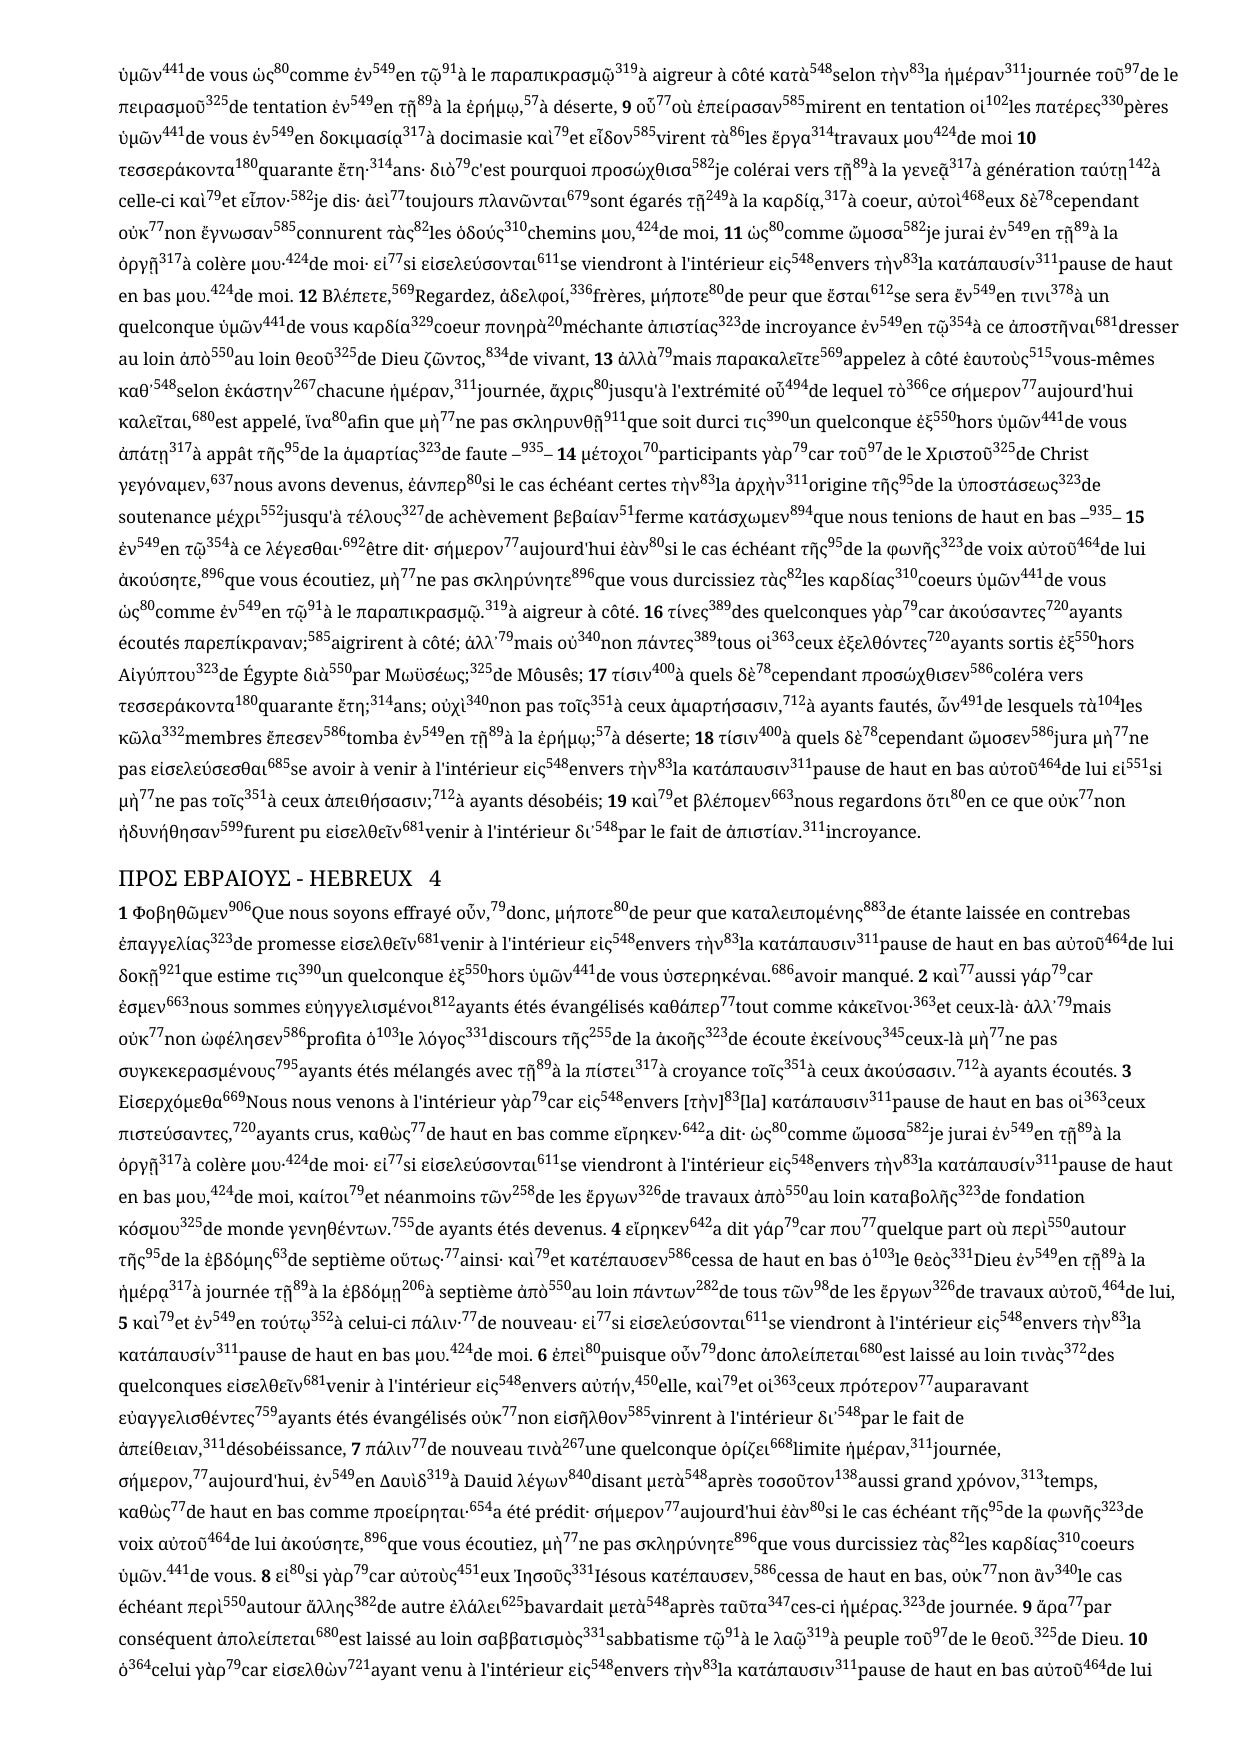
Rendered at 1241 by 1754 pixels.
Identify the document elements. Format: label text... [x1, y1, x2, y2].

text 1 Φοβηθῶμεν906Que nous soyons effrayé οὖν,79donc, μήποτε80de peur que καταλειπομένης883de étante laissée en contrebas ἐπαγγελίας323de promesse εἰσελθεῖν681venir à l'intérieur εἰς548envers τὴν83la κατάπαυσιν311pause de haut en bas αὐτοῦ464de lui δοκῇ921que estime τις390un quelconque ἐξ550hors ὑμῶν441de vous ὑστερηκέναι.686avoir manqué. 2 καὶ77aussi γάρ79car ἐσμεν663nous sommes εὐηγγελισμένοι812ayants étés évangélisés καθάπερ77tout comme κἀκεῖνοι·363et ceux-là· ἀλλ᾽79mais οὐκ77non ὠφέλησεν586profita ὁ103le λόγος331discours τῆς255de la ἀκοῆς323de écoute ἐκείνους345ceux-là μὴ77ne pas συγκεκερασμένους795ayants étés mélangés avec τῇ89à la πίστει317à croyance τοῖς351à ceux ἀκούσασιν.712à ayants écoutés. 3 Εἰσερχόμεθα669Nous nous venons à l'intérieur γὰρ79car εἰς548envers [τὴν]83[la] κατάπαυσιν311pause de haut en bas οἱ363ceux πιστεύσαντες,720ayants crus, καθὼς77de haut en bas comme εἴρηκεν·642a dit· ὡς80comme ὤμοσα582je jurai ἐν549en τῇ89à la ὀργῇ317à colère μου·424de moi· εἰ77si εἰσελεύσονται611se viendront à l'intérieur εἰς548envers τὴν83la κατάπαυσίν311pause de haut en bas μου,424de moi, καίτοι79et néanmoins τῶν258de les ἔργων326de travaux ἀπὸ550au loin καταβολῆς323de fondation κόσμου325de monde γενηθέντων.755de ayants étés devenus. 4 εἴρηκεν642a dit γάρ79car που77quelque part où περὶ550autour τῆς95de la ἑβδόμης63de septième οὕτως·77ainsi· καὶ79et κατέπαυσεν586cessa de haut en bas ὁ103le θεὸς331Dieu ἐν549en τῇ89à la ἡμέρᾳ317à journée τῇ89à la ἑβδόμῃ206à septième ἀπὸ550au loin πάντων282de tous τῶν98de les ἔργων326de travaux αὐτοῦ,464de lui, 5 καὶ79et ἐν549en τούτῳ352à celui-ci πάλιν·77de nouveau· εἰ77si εἰσελεύσονται611se viendront à l'intérieur εἰς548envers τὴν83la κατάπαυσίν311pause de haut en bas μου.424de moi. 6 ἐπεὶ80puisque οὖν79donc ἀπολείπεται680est laissé au loin τινὰς372des quelconques εἰσελθεῖν681venir à l'intérieur εἰς548envers αὐτήν,450elle, καὶ79et οἱ363ceux πρότερον77auparavant εὐαγγελισθέντες759ayants étés évangélisés οὐκ77non εἰσῆλθον585vinrent à l'intérieur δι᾽548par le fait de ἀπείθειαν,311désobéissance, 7 πάλιν77de nouveau τινὰ267une quelconque ὁρίζει668limite ἡμέραν,311journée, σήμερον,77aujourd'hui, ἐν549en Δαυὶδ319à Dauid λέγων840disant μετὰ548après τοσοῦτον138aussi grand χρόνον,313temps, καθὼς77de haut en bas comme προείρηται·654a été prédit· σήμερον77aujourd'hui ἐὰν80si le cas échéant τῆς95de la φωνῆς323de voix αὐτοῦ464de lui ἀκούσητε,896que vous écoutiez, μὴ77ne pas σκληρύνητε896que vous durcissiez τὰς82les καρδίας310coeurs ὑμῶν.441de vous. 8 εἰ80si γὰρ79car αὐτοὺς451eux Ἰησοῦς331Iésous κατέπαυσεν,586cessa de haut en bas, οὐκ77non ἂν340le cas échéant περὶ550autour ἄλλης382de autre ἐλάλει625bavardait μετὰ548après ταῦτα347ces-ci ἡμέρας.323de journée. 9 ἄρα77par conséquent ἀπολείπεται680est laissé au loin σαββατισμὸς331sabbatisme τῷ91à le λαῷ319à peuple τοῦ97de le θεοῦ.325de Dieu. 10 ὁ364celui γὰρ79car εἰσελθὼν721ayant venu à l'intérieur εἰς548envers τὴν83la κατάπαυσιν311pause de haut en bas αὐτοῦ464de lui καὶ77aussi αὐτὸς469lui κατέπαυσεν586cessa de haut en bas ἀπὸ550au loin τῶν98de les ἔργων326de travaux αὐτοῦ464de lui ὥσπερ80comme certes ἀπὸ550au loin τῶν258de les ἰδίων359de en propres ὁ103le θεός.331Dieu. 11 Σπουδάσωμεν894Que nous soyons en hâte οὖν79donc εἰσελθεῖν681venir à l'intérieur εἰς548envers ἐκείνην136celle-là τὴν83la κατάπαυσιν,311pause de haut en bas, ἵνα80afin que μὴ80ne pas ἐν549en τῷ93à le αὐτῷ354à même τις390un quelconque ὑποδείγματι321à sous-échantillon πέσῃ899que tombe τῆς95de la ἀπειθείας.323de désobéissance. 12 Ζῶν840Vivant γὰρ79car ὁ103le λόγος331discours τοῦ97de le θεοῦ325de Dieu καὶ79et ἐνεργὴς71énergisant καὶ79et τομώτερος71plus scissionnant ὑπὲρ548au-dessus πᾶσαν267toute μάχαιραν311machette δίστομον2double tranchante καὶ77aussi διϊκνούμενος867se pénétrant ἄχρι552jusqu'à l'extrémité μερισμοῦ325de partage ψυχῆς323de âme καὶ79et πνεύματος,327de souffle, ἁρμῶν324de jointures τε79en outre καὶ79et μυελῶν,324de moelles, καὶ79et κριτικὸς71critique ἐνθυμήσεων322de réflexions en fureurs καὶ79et ἐννοιῶν322de intentions καρδίας·323de coeur· 13 καὶ79et οὐκ77non ἔστιν668est κτίσις329création ἀφανὴς45disparu ἐνώπιον552en devant αὐτοῦ,464de lui, πάντα391tous δὲ78cependant γυμνὰ72nus καὶ79et τετραχηλισμένα814ayants étés exposés de cou τοῖς90à les ὀφθαλμοῖς318à yeux αὐτοῦ,464de lui, πρὸς548vers ὃν480lequel ἡμῖν419à nous ὁ103le λόγος.331discours. 14 Ἔχοντες839Ayants οὖν79donc ἀρχιερέα313chef sacrificateur μέγαν4grand διεληλυθότα770ayant passé à travers τοὺς84les οὐρανούς,312cieux, Ἰησοῦν313Iésous τὸν85le υἱὸν313fils τοῦ97de le θεοῦ,325de Dieu, κρατῶμεν916que nous saisissions avec force τῆς255de la ὁμολογίας.323de aveu. 15 οὐ77non γὰρ79car ἔχομεν663nous avons ἀρχιερέα313chef sacrificateur μὴ77ne pas δυνάμενον849se pouvant συμπαθῆσαι681compatir ταῖς88à les ἀσθενείαις316à infirmités ἡμῶν,423de nous, πεπειρασμένον796ayant été mis en tentation δὲ78cependant κατὰ548selon πάντα374tous καθ᾽548selon ὁμοιότητα311ressemblance χωρὶς552séparément ἁμαρτίας.323de faute. 16 προσερχώμεθα922que nous nous venions vers οὖν79donc μετὰ550avec παρρησίας323de oralité franche τῷ91à le θρόνῳ319à trône τῆς95de la χάριτος,323de grâce, ἵνα80afin que λάβωμεν894que nous prenions ἔλεος315miséricorde καὶ79et χάριν311grâce εὕρωμεν894que nous trouvions εἰς548envers εὔκαιρον2bien de moment βοήθειαν.311aide. [118, 897, 1181, 1682]
text ΠΡΟΣ ΕΒΡΑΙΟΥΣ - HEBREUX 4 [118, 863, 1181, 892]
text 1 Ὅθεν,80D'où, ἀδελφοὶ336frères ἅγιοι,26saints, κλήσεως323de appellation ἐπουρανίου14de sur ciel μέτοχοι,75participants, κατανοήσατε553intelligez complètement τὸν85le ἀπόστολον313envoyé καὶ79et ἀρχιερέα313chef sacrificateur τῆς95de la ὁμολογίας323de aveu ἡμῶν423de nous Ἰησοῦν,313Iésous, 2 πιστὸν32croyable ὄντα822étant τῷ352à celui ποιήσαντι713à ayant fait αὐτὸν452lui ὡς80comme καὶ77aussi Μωϋσῆς331Môusês ἐν549en [ὅλῳ]275[à tout entier] τῷ91à le οἴκῳ319à maison αὐτοῦ.464de lui. 3 πλείονος63de plus nombreusement γὰρ79car οὗτος364celui-ci δόξης323de gloire παρὰ548à côté Μωϋσῆν313Môusês ἠξίωται,654a été jugé digne, καθ᾽548selon ὅσον482autant lequel πλείονα2plus nombreusement τιμὴν311valeur ἔχει668a τοῦ97de le οἴκου325de maison ὁ364celui κατασκευάσας721ayant préparé de haut en bas αὐτόν·452lui· 4 πᾶς287tout γὰρ79car οἶκος331maison κατασκευάζεται680est préparé de haut en bas ὑπό550sous τινος,384de un quelconque, ὁ364celui δὲ78cependant πάντα374tous κατασκευάσας721ayant préparé de haut en bas θεός.331Dieu. 5 καὶ79et Μωϋσῆς331Môusês μὲν79certes πιστὸς47croyable ἐν549en ὅλῳ275à tout entier τῷ91à le οἴκῳ319à maison αὐτοῦ464de lui ὡς80comme θεράπων331thérapeute εἰς548envers μαρτύριον315témoignage τῶν359de ces λαληθησομένων,767de qui seront bavardés, 6 Χριστὸς331Christ δὲ78cependant ὡς80comme υἱὸς331fils ἐπὶ548sur τὸν85le οἶκον313maison αὐτοῦ·464de lui· οὗ492de lequel οἶκός331maison ἐσμεν663nous sommes ἡμεῖς,430nous, ἐάν[περ]80si le cas échéant certes τὴν243la παρρησίαν311oralité franche καὶ79et τὸ87le καύχημα315vantardise τῆς255de la ἐλπίδος323de espérance κατάσχωμεν.894que nous tenions de haut en bas. 7 Διό,79C'est pourquoi, καθὼς77de haut en bas comme λέγει668dit τὸ105le πνεῦμα333souffle τὸ105le ἅγιον·24saint· σήμερον77aujourd'hui ἐὰν80si le cas échéant τῆς95de la φωνῆς323de voix αὐτοῦ464de lui ἀκούσητε,896que vous écoutiez, 8 μὴ77ne pas σκληρύνητε896que vous durcissiez τὰς82les καρδίας310coeurs ὑμῶν441de vous ὡς80comme ἐν549en τῷ91à le παραπικρασμῷ319à aigreur à côté κατὰ548selon τὴν83la ἡμέραν311journée τοῦ97de le πειρασμοῦ325de tentation ἐν549en τῇ89à la ἐρήμῳ,57à déserte, 9 οὗ77où ἐπείρασαν585mirent en tentation οἱ102les πατέρες330pères ὑμῶν441de vous ἐν549en δοκιμασίᾳ317à docimasie καὶ79et εἶδον585virent τὰ86les ἔργα314travaux μου424de moi 10 τεσσεράκοντα180quarante ἔτη·314ans· διὸ79c'est pourquoi προσώχθισα582je colérai vers τῇ89à la γενεᾷ317à génération ταύτῃ142à celle-ci καὶ79et εἶπον·582je dis· ἀεὶ77toujours πλανῶνται679sont égarés τῇ249à la καρδίᾳ,317à coeur, αὐτοὶ468eux δὲ78cependant οὐκ77non ἔγνωσαν585connurent τὰς82les ὁδούς310chemins μου,424de moi, 11 ὡς80comme ὤμοσα582je jurai ἐν549en τῇ89à la ὀργῇ317à colère μου·424de moi· εἰ77si εἰσελεύσονται611se viendront à l'intérieur εἰς548envers τὴν83la κατάπαυσίν311pause de haut en bas μου.424de moi. 12 Βλέπετε,569Regardez, ἀδελφοί,336frères, μήποτε80de peur que ἔσται612se sera ἔν549en τινι378à un quelconque ὑμῶν441de vous καρδία329coeur πονηρὰ20méchante ἀπιστίας323de incroyance ἐν549en τῷ354à ce ἀποστῆναι681dresser au loin ἀπὸ550au loin θεοῦ325de Dieu ζῶντος,834de vivant, 13 ἀλλὰ79mais παρακαλεῖτε569appelez à côté ἑαυτοὺς515vous-mêmes καθ᾽548selon ἑκάστην267chacune ἡμέραν,311journée, ἄχρις80jusqu'à l'extrémité οὗ494de lequel τὸ366ce σήμερον77aujourd'hui καλεῖται,680est appelé, ἵνα80afin que μὴ77ne pas σκληρυνθῇ911que soit durci τις390un quelconque ἐξ550hors ὑμῶν441de vous ἀπάτῃ317à appât τῆς95de la ἁμαρτίας323de faute –935– 14 μέτοχοι70participants γὰρ79car τοῦ97de le Χριστοῦ325de Christ γεγόναμεν,637nous avons devenus, ἐάνπερ80si le cas échéant certes τὴν83la ἀρχὴν311origine τῆς95de la ὑποστάσεως323de soutenance μέχρι552jusqu'à τέλους327de achèvement βεβαίαν51ferme κατάσχωμεν894que nous tenions de haut en bas –935– 15 ἐν549en τῷ354à ce λέγεσθαι·692être dit· σήμερον77aujourd'hui ἐὰν80si le cas échéant τῆς95de la φωνῆς323de voix αὐτοῦ464de lui ἀκούσητε,896que vous écoutiez, μὴ77ne pas σκληρύνητε896que vous durcissiez τὰς82les καρδίας310coeurs ὑμῶν441de vous ὡς80comme ἐν549en τῷ91à le παραπικρασμῷ.319à aigreur à côté. 16 τίνες389des quelconques γὰρ79car ἀκούσαντες720ayants écoutés παρεπίκραναν;585aigrirent à côté; ἀλλ᾽79mais οὐ340non πάντες389tous οἱ363ceux ἐξελθόντες720ayants sortis ἐξ550hors Αἰγύπτου323de Égypte διὰ550par Μωϋσέως;325de Môusês; 17 τίσιν400à quels δὲ78cependant προσώχθισεν586coléra vers τεσσεράκοντα180quarante ἔτη;314ans; οὐχὶ340non pas τοῖς351à ceux ἁμαρτήσασιν,712à ayants fautés, ὧν491de lesquels τὰ104les κῶλα332membres ἔπεσεν586tomba ἐν549en τῇ89à la ἐρήμῳ;57à déserte; 18 τίσιν400à quels δὲ78cependant ὤμοσεν586jura μὴ77ne pas εἰσελεύσεσθαι685se avoir à venir à l'intérieur εἰς548envers τὴν83la κατάπαυσιν311pause de haut en bas αὐτοῦ464de lui εἰ551si μὴ77ne pas τοῖς351à ceux ἀπειθήσασιν;712à ayants désobéis; 19 καὶ79et βλέπομεν663nous regardons ὅτι80en ce que οὐκ77non ἠδυνήθησαν599furent pu εἰσελθεῖν681venir à l'intérieur δι᾽548par le fait de ἀπιστίαν.311incroyance. [118, 59, 1181, 844]
